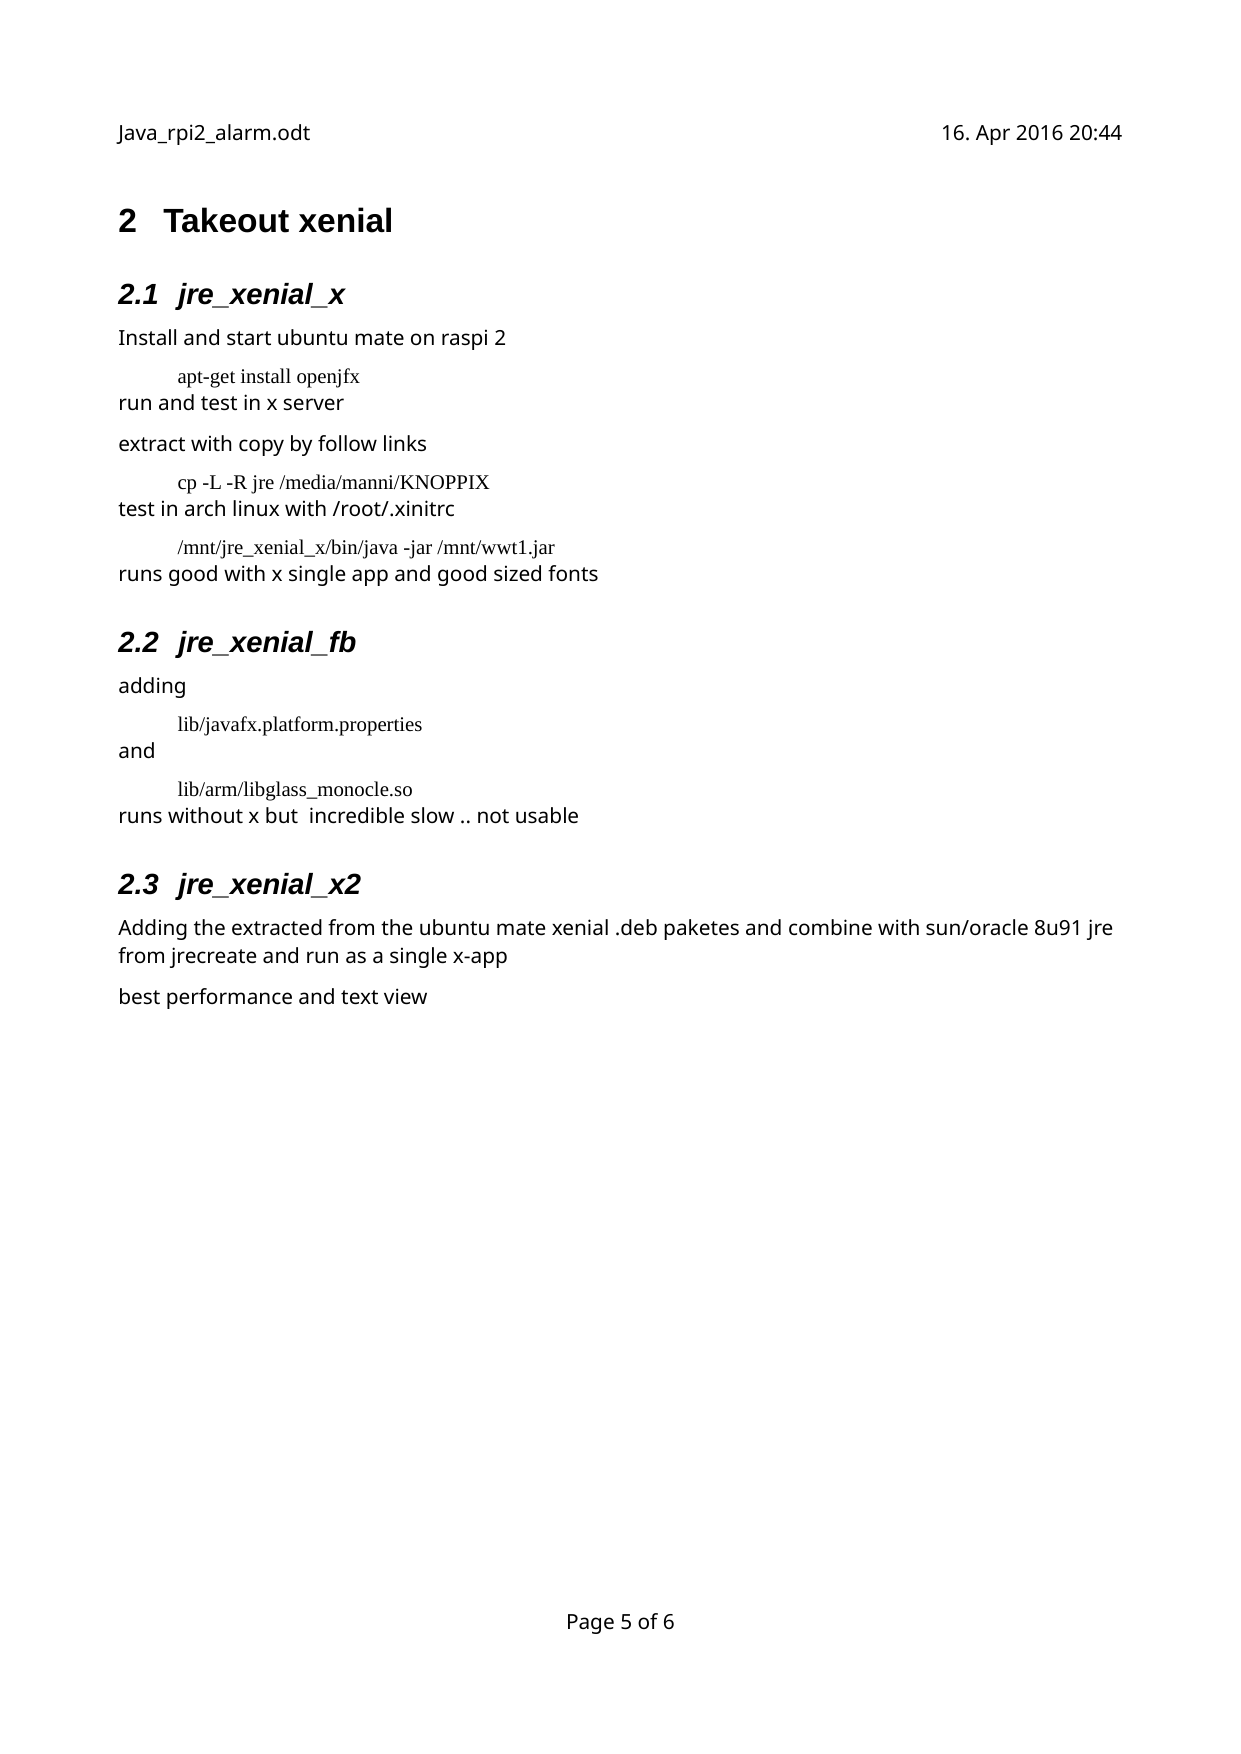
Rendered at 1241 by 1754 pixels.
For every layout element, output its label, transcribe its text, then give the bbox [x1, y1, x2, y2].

text runs good with x single app and good sized fonts [118, 559, 1122, 588]
text extract with copy by follow links [118, 429, 1122, 458]
text apt-get install openjfx [177, 364, 1122, 388]
text runs without x but incredible slow .. not usable [118, 801, 1122, 829]
text best performance and text view [118, 982, 1122, 1011]
text and [118, 736, 1122, 764]
subtitle jre_xenial_x2 [118, 867, 1122, 901]
text test in arch linux with /root/.xinitrc [118, 494, 1122, 523]
subtitle jre_xenial_x [118, 277, 1122, 311]
text Install and start ubuntu mate on raspi 2 [118, 323, 1122, 352]
subtitle jre_xenial_fb [118, 625, 1122, 659]
text Adding the extracted from the ubuntu mate xenial .deb paketes and combine with sun/oracle 8u91 jre from jrecreate and run as a single x-app [118, 913, 1122, 970]
text adding [118, 671, 1122, 699]
text cp -L -R jre /media/manni/KNOPPIX [177, 470, 1122, 494]
subtitle Takeout xenial [118, 201, 1122, 240]
text /mnt/jre_xenial_x/bin/java -jar /mnt/wwt1.jar [177, 535, 1122, 559]
text lib/javafx.platform.properties [177, 712, 1122, 736]
text lib/arm/libglass_monocle.so [177, 777, 1122, 801]
text run and test in x server [118, 388, 1122, 417]
